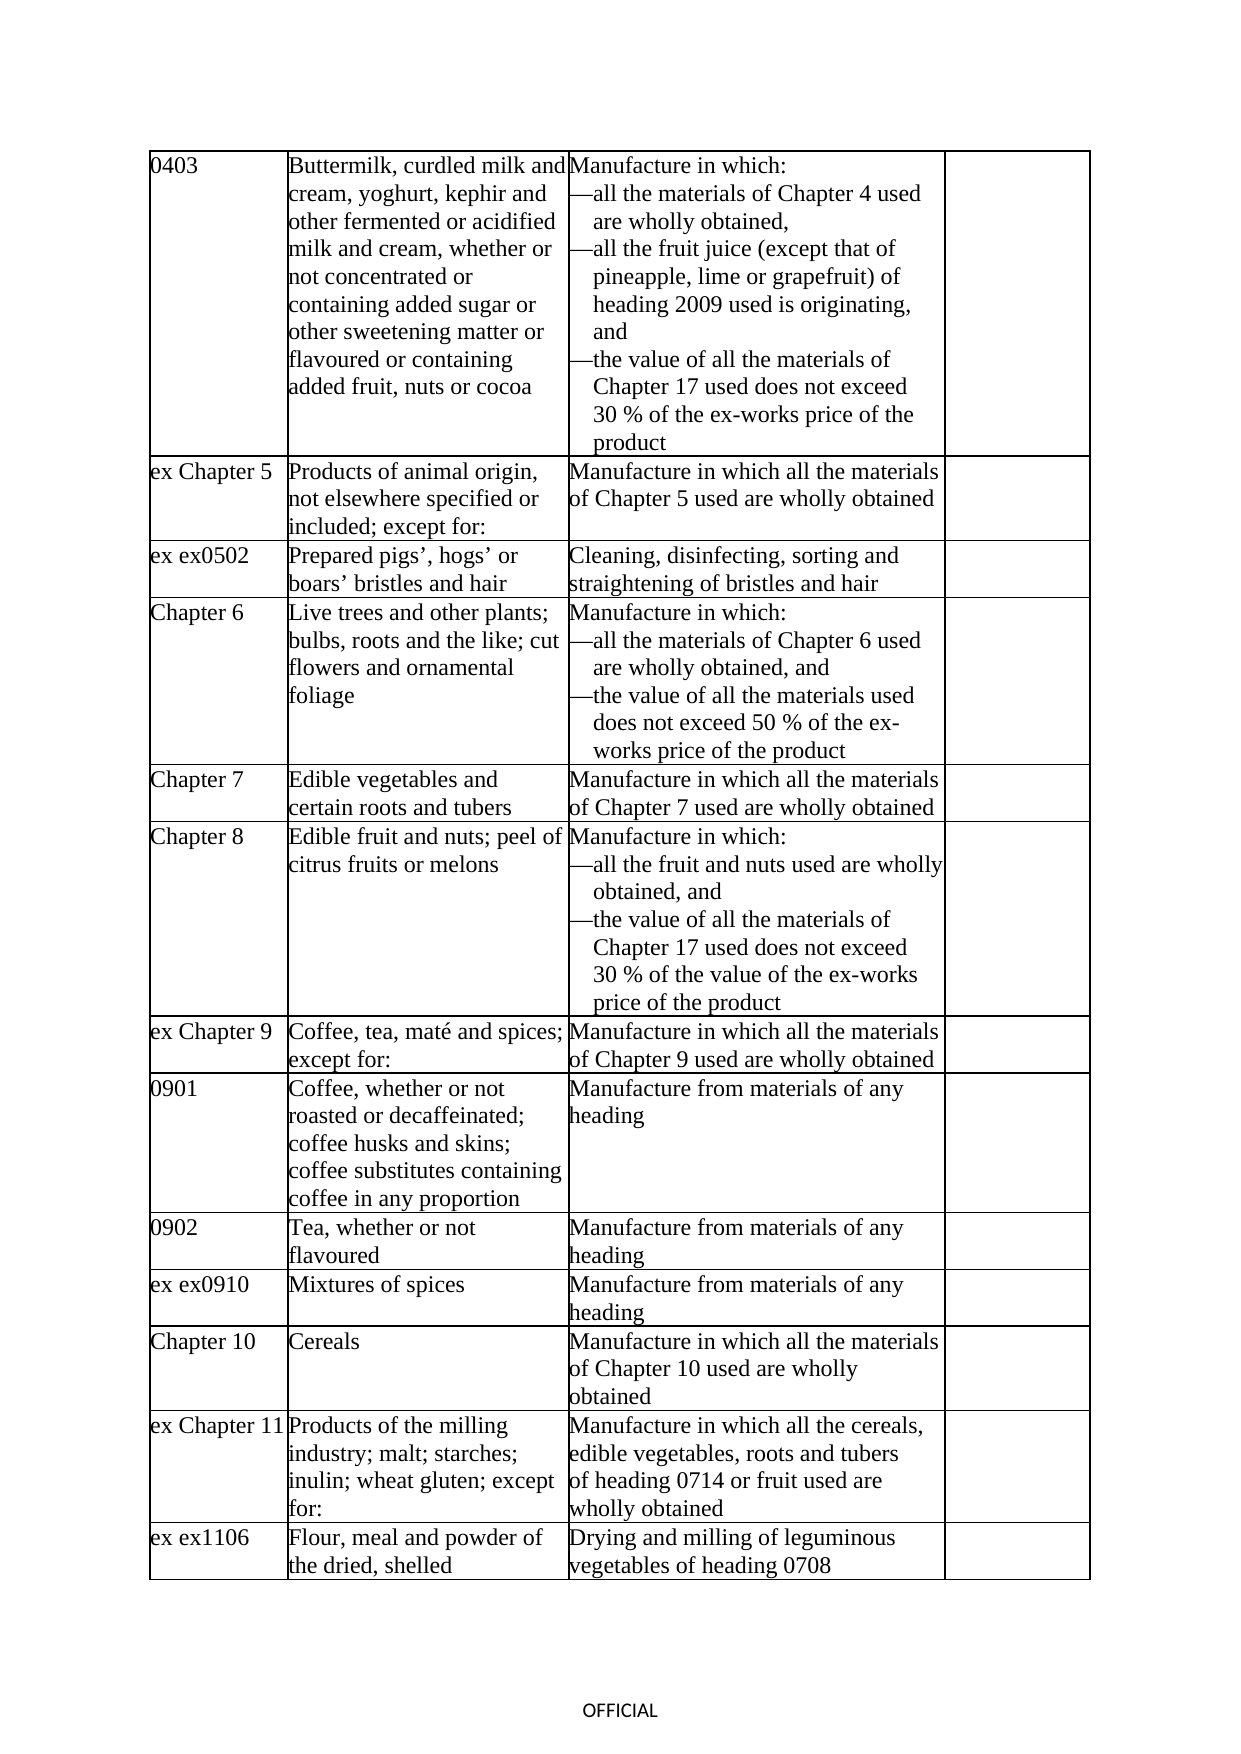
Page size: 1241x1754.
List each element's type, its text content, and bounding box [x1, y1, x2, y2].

table_cell Manufacture from materials of any heading [570, 1213, 944, 1268]
table_cell ex Chapter 9 [151, 1017, 287, 1072]
table_header the value of all the materials used does not exceed 50 % of the ex-works price of the product [593, 681, 944, 764]
table_cell 0902 [151, 1213, 287, 1268]
table_cell [946, 1017, 1089, 1072]
table_header all the fruit juice (except that of pineapple, lime or grapefruit) of heading 2009 used is originating, and [593, 234, 944, 345]
table_cell Chapter 7 [151, 765, 287, 821]
table_cell [946, 1411, 1089, 1522]
table_cell [946, 1523, 1089, 1578]
table_header the value of all the materials of Chapter 17 used does not exceed 30 % of the value of the ex-works price of the product [593, 905, 944, 1015]
table_header all the fruit and nuts used are wholly obtained, and [593, 850, 944, 905]
table_header — [570, 345, 593, 455]
table_cell ex Chapter 5 [151, 457, 287, 540]
table_cell [946, 1327, 1089, 1410]
table_cell [946, 152, 1089, 455]
table_cell Manufacture in which all the materials of Chapter 5 used are wholly obtained [570, 457, 944, 540]
table_cell Manufacture from materials of any heading [570, 1270, 944, 1325]
table_cell ex ex1106 [151, 1523, 287, 1578]
table_cell Coffee, tea, maté and spices; except for: [289, 1017, 568, 1072]
table_cell [946, 765, 1089, 821]
table_cell Manufacture in which: [570, 152, 944, 455]
table_header — [570, 234, 593, 345]
table_header — [570, 681, 593, 764]
table_cell Prepared pigs’, hogs’ or boars’ bristles and hair [289, 541, 568, 596]
table_cell [946, 541, 1089, 596]
table_cell 0901 [151, 1074, 287, 1212]
table_cell Chapter 10 [151, 1327, 287, 1410]
table_header — [570, 179, 593, 234]
table_cell Cereals [289, 1327, 568, 1410]
table_cell ex ex0910 [151, 1270, 287, 1325]
table_cell Manufacture in which all the cereals, edible vegetables, roots and tubers of heading 0714 or fruit used are wholly obtained [570, 1411, 944, 1522]
table_header — [570, 626, 593, 681]
table_cell ex ex0502 [151, 541, 287, 596]
table_header all the materials of Chapter 4 used are wholly obtained, [593, 179, 944, 234]
table_cell Manufacture in which: [570, 598, 944, 764]
table_cell Drying and milling of leguminous vegetables of heading 0708 [570, 1523, 944, 1578]
table_cell Manufacture in which all the materials of Chapter 10 used are wholly obtained [570, 1327, 944, 1410]
table_cell Edible fruit and nuts; peel of citrus fruits or melons [289, 822, 568, 1015]
table_cell 0403 [151, 152, 287, 455]
table_cell Edible vegetables and certain roots and tubers [289, 765, 568, 821]
table_cell [946, 822, 1089, 1015]
table_cell Live trees and other plants; bulbs, roots and the like; cut flowers and ornamental foliage [289, 598, 568, 764]
table_cell Cleaning, disinfecting, sorting and straightening of bristles and hair [570, 541, 944, 596]
table_cell Manufacture in which all the materials of Chapter 9 used are wholly obtained [570, 1017, 944, 1072]
table_cell Manufacture in which all the materials of Chapter 7 used are wholly obtained [570, 765, 944, 821]
table_cell [946, 457, 1089, 540]
table_cell Chapter 8 [151, 822, 287, 1015]
table_cell [946, 1213, 1089, 1268]
table_cell Products of animal origin, not elsewhere specified or included; except for: [289, 457, 568, 540]
table_cell [946, 1074, 1089, 1212]
table_cell Mixtures of spices [289, 1270, 568, 1325]
table_header — [570, 850, 593, 905]
table_header — [570, 905, 593, 1015]
table_cell Flour, meal and powder of the dried, shelled [289, 1523, 568, 1578]
table_cell Coffee, whether or not roasted or decaffeinated; coffee husks and skins; coffee substitutes containing coffee in any proportion [289, 1074, 568, 1212]
table_cell ex Chapter 11 [151, 1411, 287, 1522]
table_cell Manufacture from materials of any heading [570, 1074, 944, 1212]
table_cell Manufacture in which: [570, 822, 944, 1015]
table_cell Tea, whether or not flavoured [289, 1213, 568, 1268]
table_cell Chapter 6 [151, 598, 287, 764]
table_cell [946, 598, 1089, 764]
table_cell Buttermilk, curdled milk and cream, yoghurt, kephir and other fermented or acidified milk and cream, whether or not concentrated or containing added sugar or other sweetening matter or flavoured or containing added fruit, nuts or cocoa [289, 152, 568, 455]
table_cell Products of the milling industry; malt; starches; inulin; wheat gluten; except for: [289, 1411, 568, 1522]
table_header all the materials of Chapter 6 used are wholly obtained, and [593, 626, 944, 681]
table_cell [946, 1270, 1089, 1325]
table_header the value of all the materials of Chapter 17 used does not exceed 30 % of the ex-works price of the product [593, 345, 944, 455]
